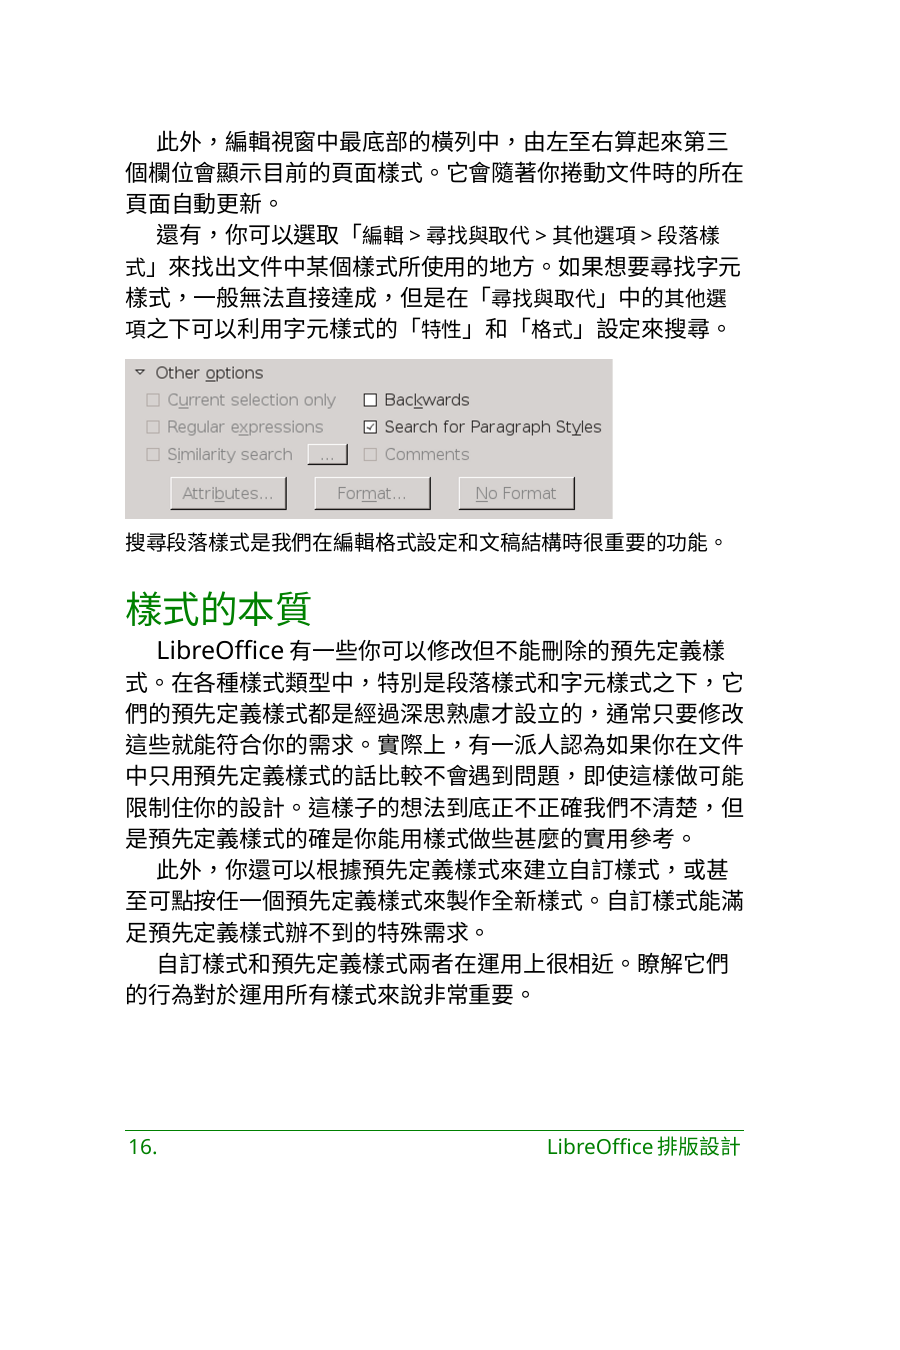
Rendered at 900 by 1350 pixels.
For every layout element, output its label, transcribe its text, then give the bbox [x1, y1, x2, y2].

table_cell 搜尋段落樣式是我們在編輯格式設定和文稿結構時很重要的功能。 [125, 520, 744, 555]
picture [125, 359, 613, 519]
text 還有，你可以選取「編輯 > 尋找與取代 > 其他選項 > 段落樣式」來找出文件中某個樣式所使用的地方。如果想要尋找字元樣式，一般無法直接達成，但是在「尋找與取代」中的其他選項之下可以利用字元樣式的「特性」和「格式」設定來搜尋。 [125, 219, 744, 344]
text 自訂樣式和預先定義樣式兩者在運用上很相近。瞭解它們的行為對於運用所有樣式來說非常重要。 [125, 947, 744, 1010]
table_header [125, 359, 744, 520]
text LibreOffice有一些你可以修改但不能刪除的預先定義樣式。在各種樣式類型中，特別是段落樣式和字元樣式之下，它們的預先定義樣式都是經過深思熟慮才設立的，通常只要修改這些就能符合你的需求。實際上，有一派人認為如果你在文件中只用預先定義樣式的話比較不會遇到問題，即使這樣做可能限制住你的設計。這樣子的想法到底正不正確我們不清楚，但是預先定義樣式的確是你能用樣式做些甚麼的實用參考。 [125, 635, 744, 853]
text 此外，你還可以根據預先定義樣式來建立自訂樣式，或甚至可點按任一個預先定義樣式來製作全新樣式。自訂樣式能滿足預先定義樣式辦不到的特殊需求。 [125, 853, 744, 947]
text 此外，編輯視窗中最底部的橫列中，由左至右算起來第三個欄位會顯示目前的頁面樣式。它會隨著你捲動文件時的所在頁面自動更新。 [125, 125, 744, 219]
subtitle 樣式的本質 [125, 580, 744, 635]
